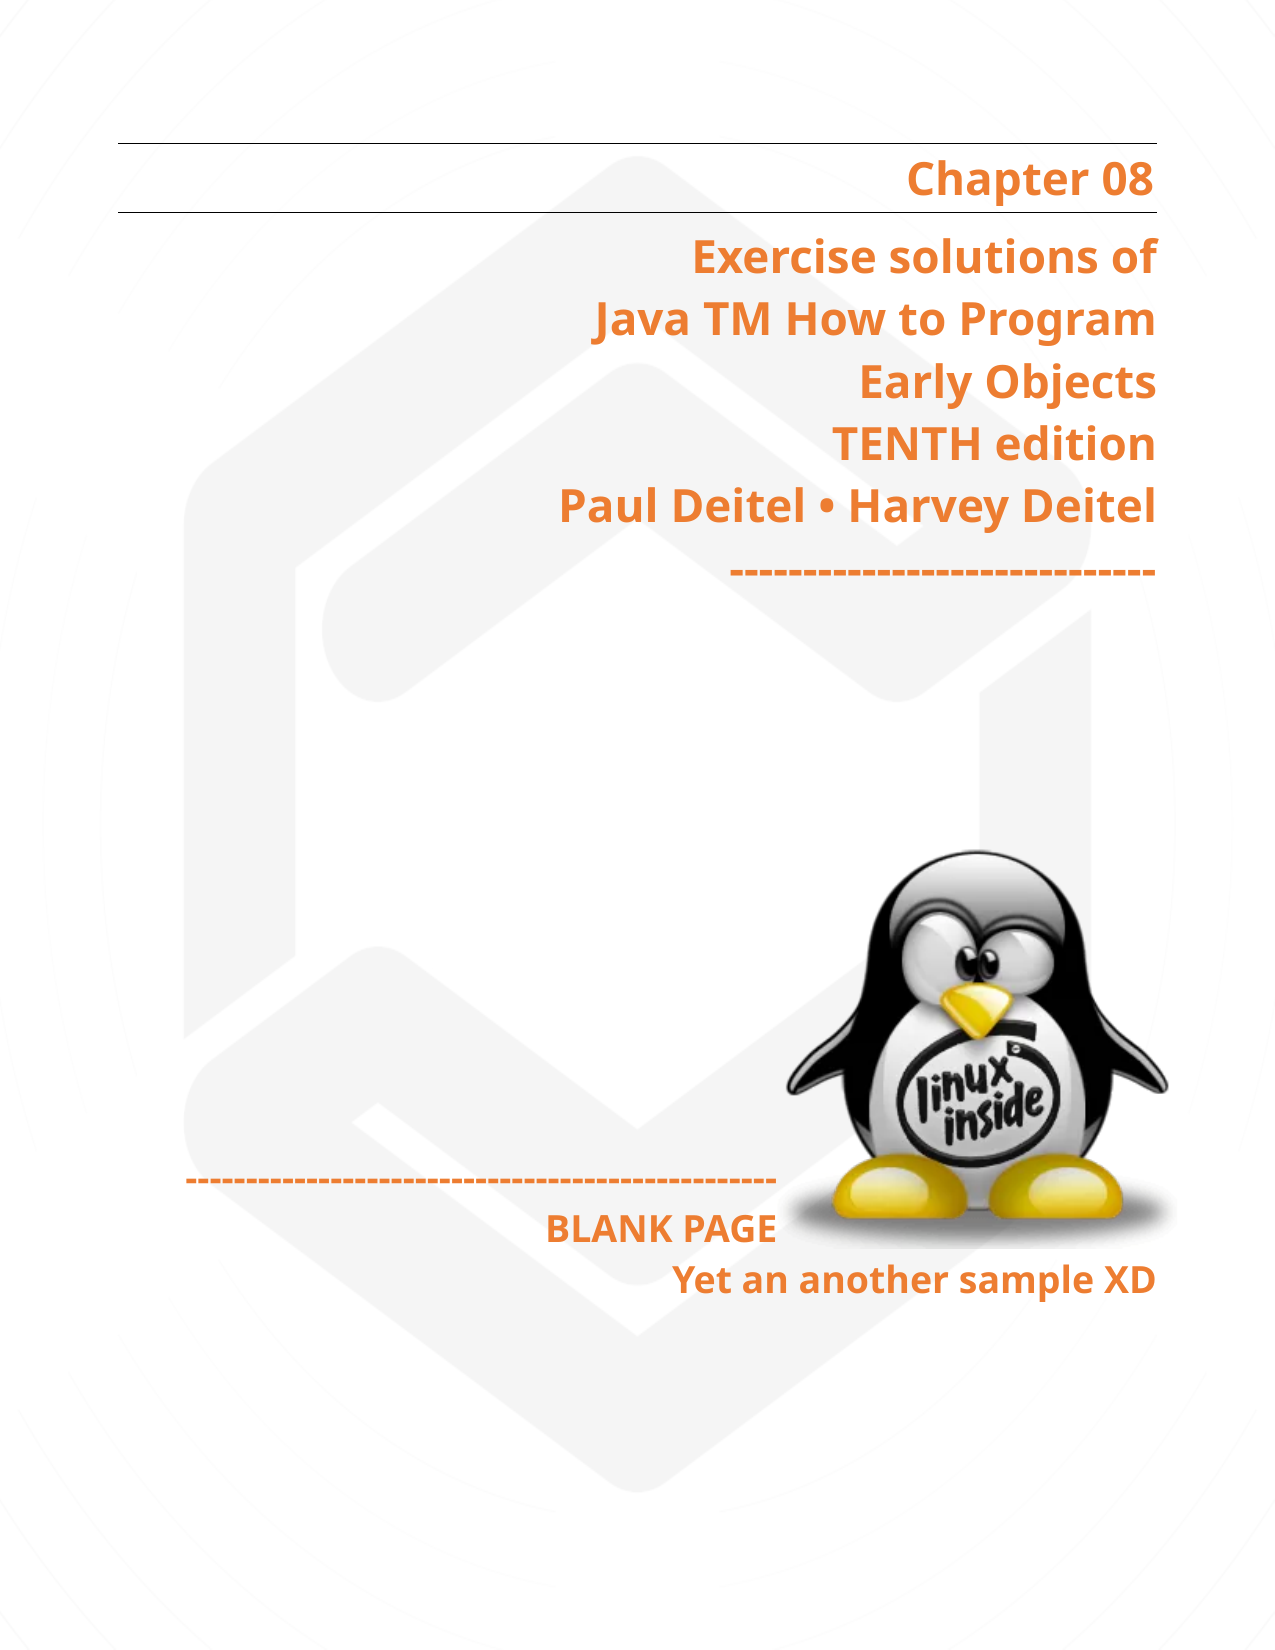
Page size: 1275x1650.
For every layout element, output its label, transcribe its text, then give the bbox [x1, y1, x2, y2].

text Java TM How to Program [118, 287, 1157, 349]
text Exercise solutions of [118, 224, 1157, 287]
text ----------------------------- [118, 536, 1157, 599]
text Yet an another sample XD [118, 1253, 1157, 1304]
text BLANK PAGE [118, 1202, 1157, 1253]
subtitle Chapter 08 [118, 144, 1157, 212]
text TENTH edition [118, 411, 1157, 474]
text Early Objects [118, 349, 1157, 411]
text ------------------------------------------------- [118, 1151, 777, 1202]
text Paul Deitel • Harvey Deitel [118, 474, 1157, 536]
picture [777, 848, 1178, 1249]
